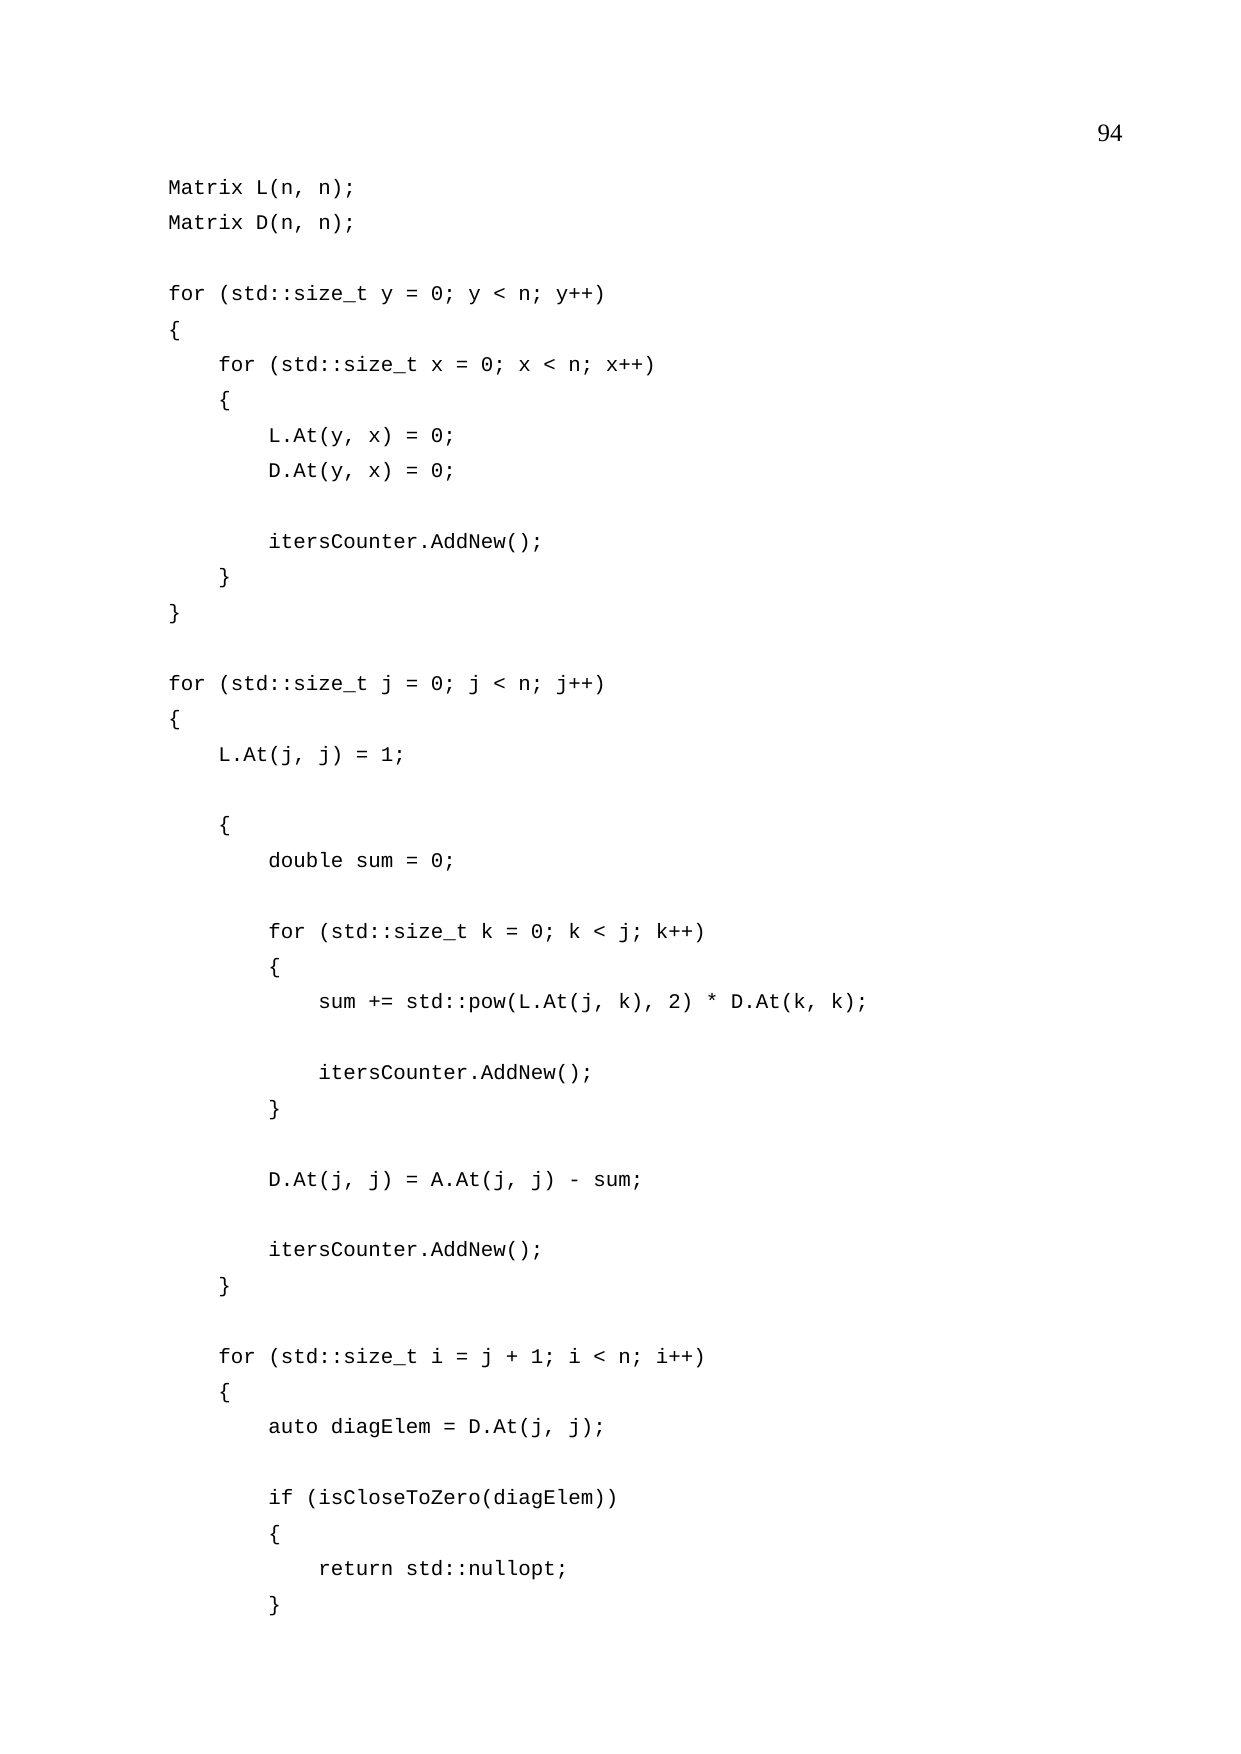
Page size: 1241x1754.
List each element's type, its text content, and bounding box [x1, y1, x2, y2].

text { [118, 1381, 1122, 1405]
text } [118, 1275, 1122, 1298]
text itersCounter.AddNew(); [118, 1062, 1122, 1086]
text sum += std::pow(L.At(j, k), 2) * D.At(k, k); [118, 991, 1122, 1015]
text } [118, 1593, 1122, 1617]
text D.At(j, j) = A.At(j, j) - sum; [118, 1168, 1122, 1192]
text L.At(j, j) = 1; [118, 743, 1122, 767]
text { [118, 814, 1122, 838]
text for (std::size_t k = 0; k < j; k++) [118, 921, 1122, 944]
text double sum = 0; [118, 850, 1122, 873]
text } [118, 602, 1122, 626]
text Matrix L(n, n); [118, 177, 1122, 201]
text itersCounter.AddNew(); [118, 1239, 1122, 1263]
text L.At(y, x) = 0; [118, 425, 1122, 448]
text Matrix D(n, n); [118, 212, 1122, 236]
text for (std::size_t i = j + 1; i < n; i++) [118, 1346, 1122, 1369]
text for (std::size_t j = 0; j < n; j++) [118, 673, 1122, 696]
text return std::nullopt; [118, 1558, 1122, 1582]
text D.At(y, x) = 0; [118, 460, 1122, 484]
text { [118, 318, 1122, 342]
text for (std::size_t y = 0; y < n; y++) [118, 283, 1122, 307]
text } [118, 566, 1122, 590]
text { [118, 956, 1122, 980]
text for (std::size_t x = 0; x < n; x++) [118, 354, 1122, 378]
text auto diagElem = D.At(j, j); [118, 1416, 1122, 1440]
text { [118, 1523, 1122, 1546]
text } [118, 1098, 1122, 1121]
text { [118, 389, 1122, 413]
text if (isCloseToZero(diagElem)) [118, 1487, 1122, 1511]
text itersCounter.AddNew(); [118, 531, 1122, 555]
text { [118, 708, 1122, 732]
